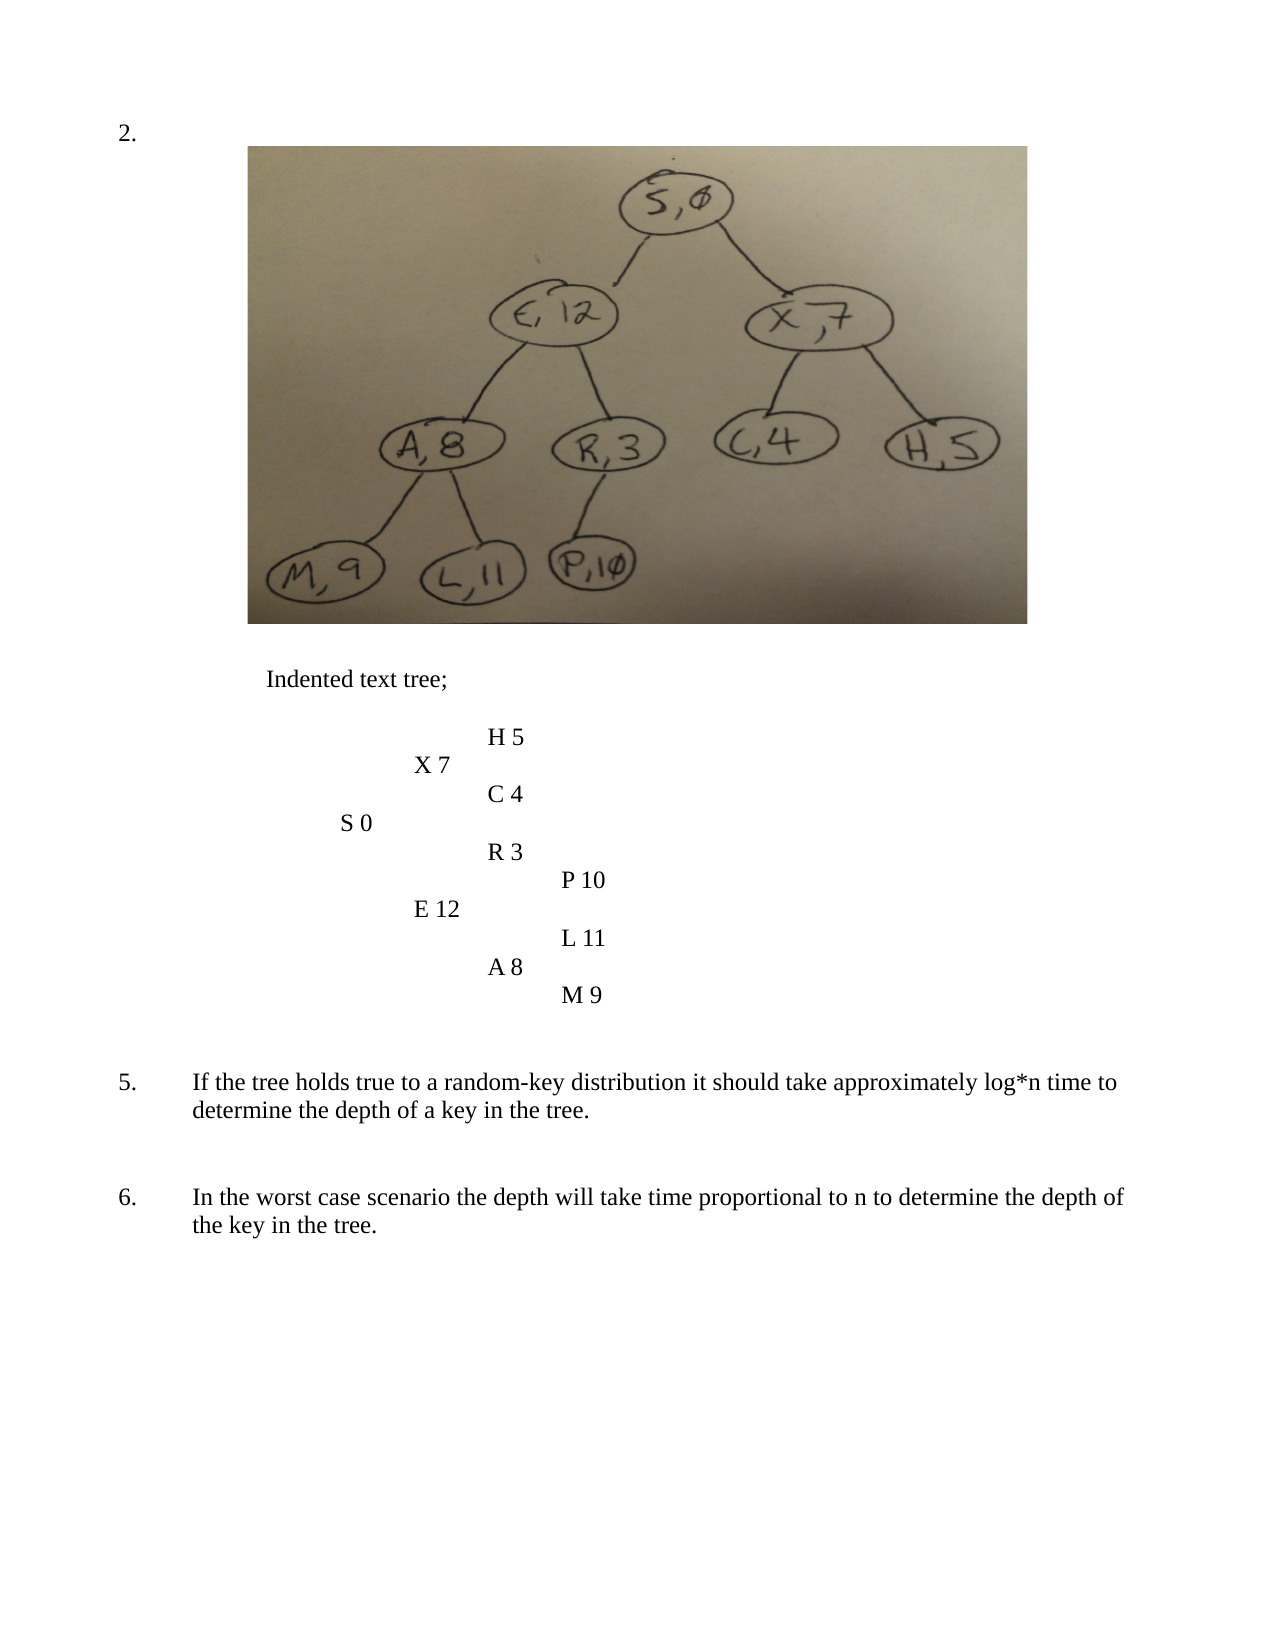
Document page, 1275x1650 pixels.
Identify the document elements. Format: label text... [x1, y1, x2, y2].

text 6. In the worst case scenario the depth will take time proportional to n to determine the depth of the key in the tree. [118, 1182, 1157, 1239]
text 2. [118, 118, 1157, 147]
text H 5 [118, 722, 1157, 751]
text P 10 [118, 866, 1157, 894]
text L 11 [118, 923, 1157, 952]
text Indented text tree; [118, 664, 1157, 693]
text C 4 [118, 779, 1157, 808]
text M 9 [118, 981, 1157, 1009]
text E 12 [118, 894, 1157, 923]
text R 3 [118, 837, 1157, 866]
text S 0 [118, 808, 1157, 837]
text 5. If the tree holds true to a random-key distribution it should take approximately log*n time to determine the depth of a key in the tree. [118, 1067, 1157, 1124]
picture [247, 146, 1028, 624]
text A 8 [118, 952, 1157, 981]
text X 7 [118, 751, 1157, 779]
